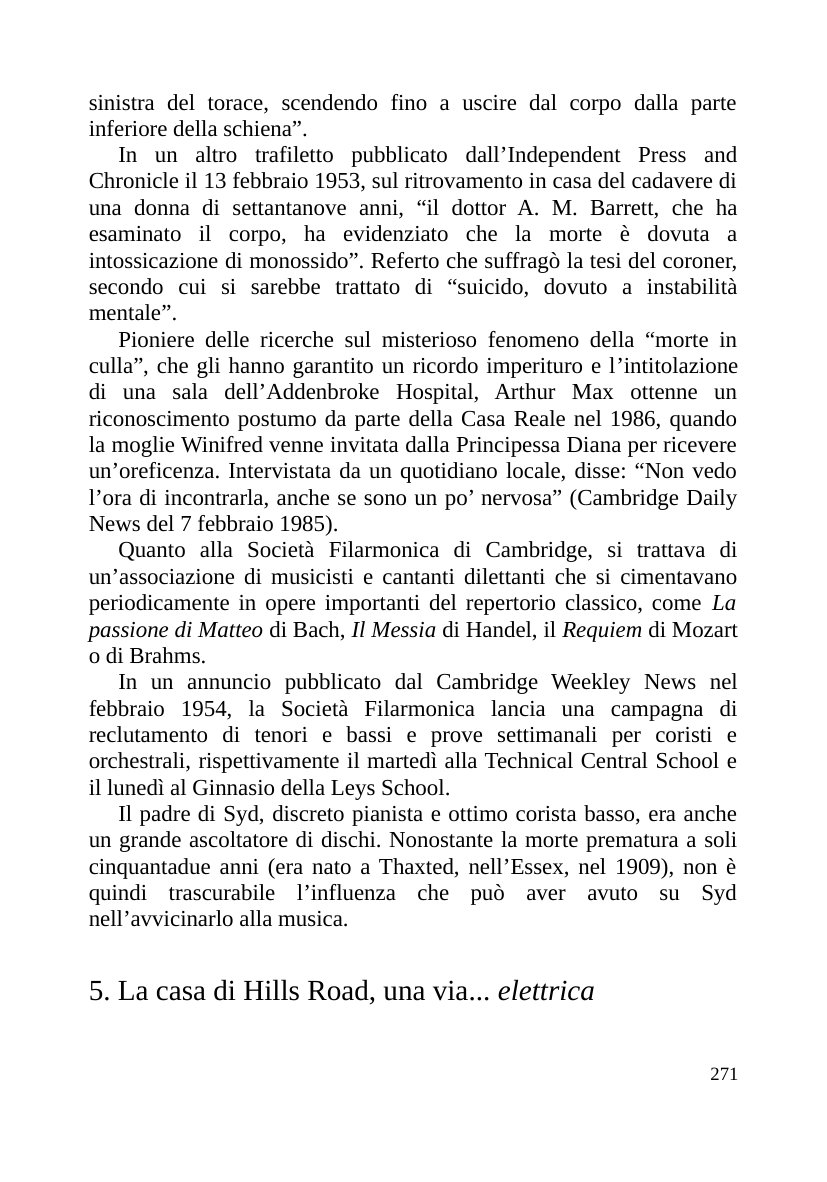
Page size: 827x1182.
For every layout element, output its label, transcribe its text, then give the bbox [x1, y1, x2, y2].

text In un annuncio pubblicato dal Cambridge Weekley News nel febbraio 1954, la Società Filarmonica lancia una campagna di reclutamento di tenori e bassi e prove settimanali per coristi e orchestrali, rispettivamente il martedì alla Technical Central School e il lunedì al Ginnasio della Leys School. [88, 668, 738, 800]
text Il padre di Syd, discreto pianista e ottimo corista basso, era anche un grande ascoltatore di dischi. Nonostante la morte prematura a soli cinquantadue anni (era nato a Thaxted, nell’Essex, nel 1909), non è quindi trascurabile l’influenza che può aver avuto su Syd nell’avvicinarlo alla musica. [88, 800, 738, 932]
text sinistra del torace, scendendo fino a uscire dal corpo dalla parte inferiore della schiena”. [88, 88, 738, 141]
text Quanto alla Società Filarmonica di Cambridge, si trattava di un’associazione di musicisti e cantanti dilettanti che si cimentavano periodicamente in opere importanti del repertorio classico, come La passione di Matteo di Bach, Il Messia di Handel, il Requiem di Mozart o di Brahms. [88, 537, 738, 668]
text Pioniere delle ricerche sul misterioso fenomeno della “morte in culla”, che gli hanno garantito un ricordo imperituro e l’intitolazione di una sala dell’Addenbroke Hospital, Arthur Max ottenne un riconoscimento postumo da parte della Casa Reale nel 1986, quando la moglie Winifred venne invitata dalla Principessa Diana per ricevere un’oreficenza. Intervistata da un quotidiano locale, disse: “Non vedo l’ora di incontrarla, anche se sono un po’ nervosa” (Cambridge Daily News del 7 febbraio 1985). [88, 326, 738, 537]
text In un altro trafiletto pubblicato dall’Independent Press and Chronicle il 13 febbraio 1953, sul ritrovamento in casa del cadavere di una donna di settantanove anni, “il dottor A. M. Barrett, che ha esaminato il corpo, ha evidenziato che la morte è dovuta a intossicazione di monossido”. Referto che suffragò la tesi del coroner, secondo cui si sarebbe trattato di “suicido, dovuto a instabilità mentale”. [88, 141, 738, 326]
text 5. La casa di Hills Road, una via... elettrica [88, 973, 738, 1007]
